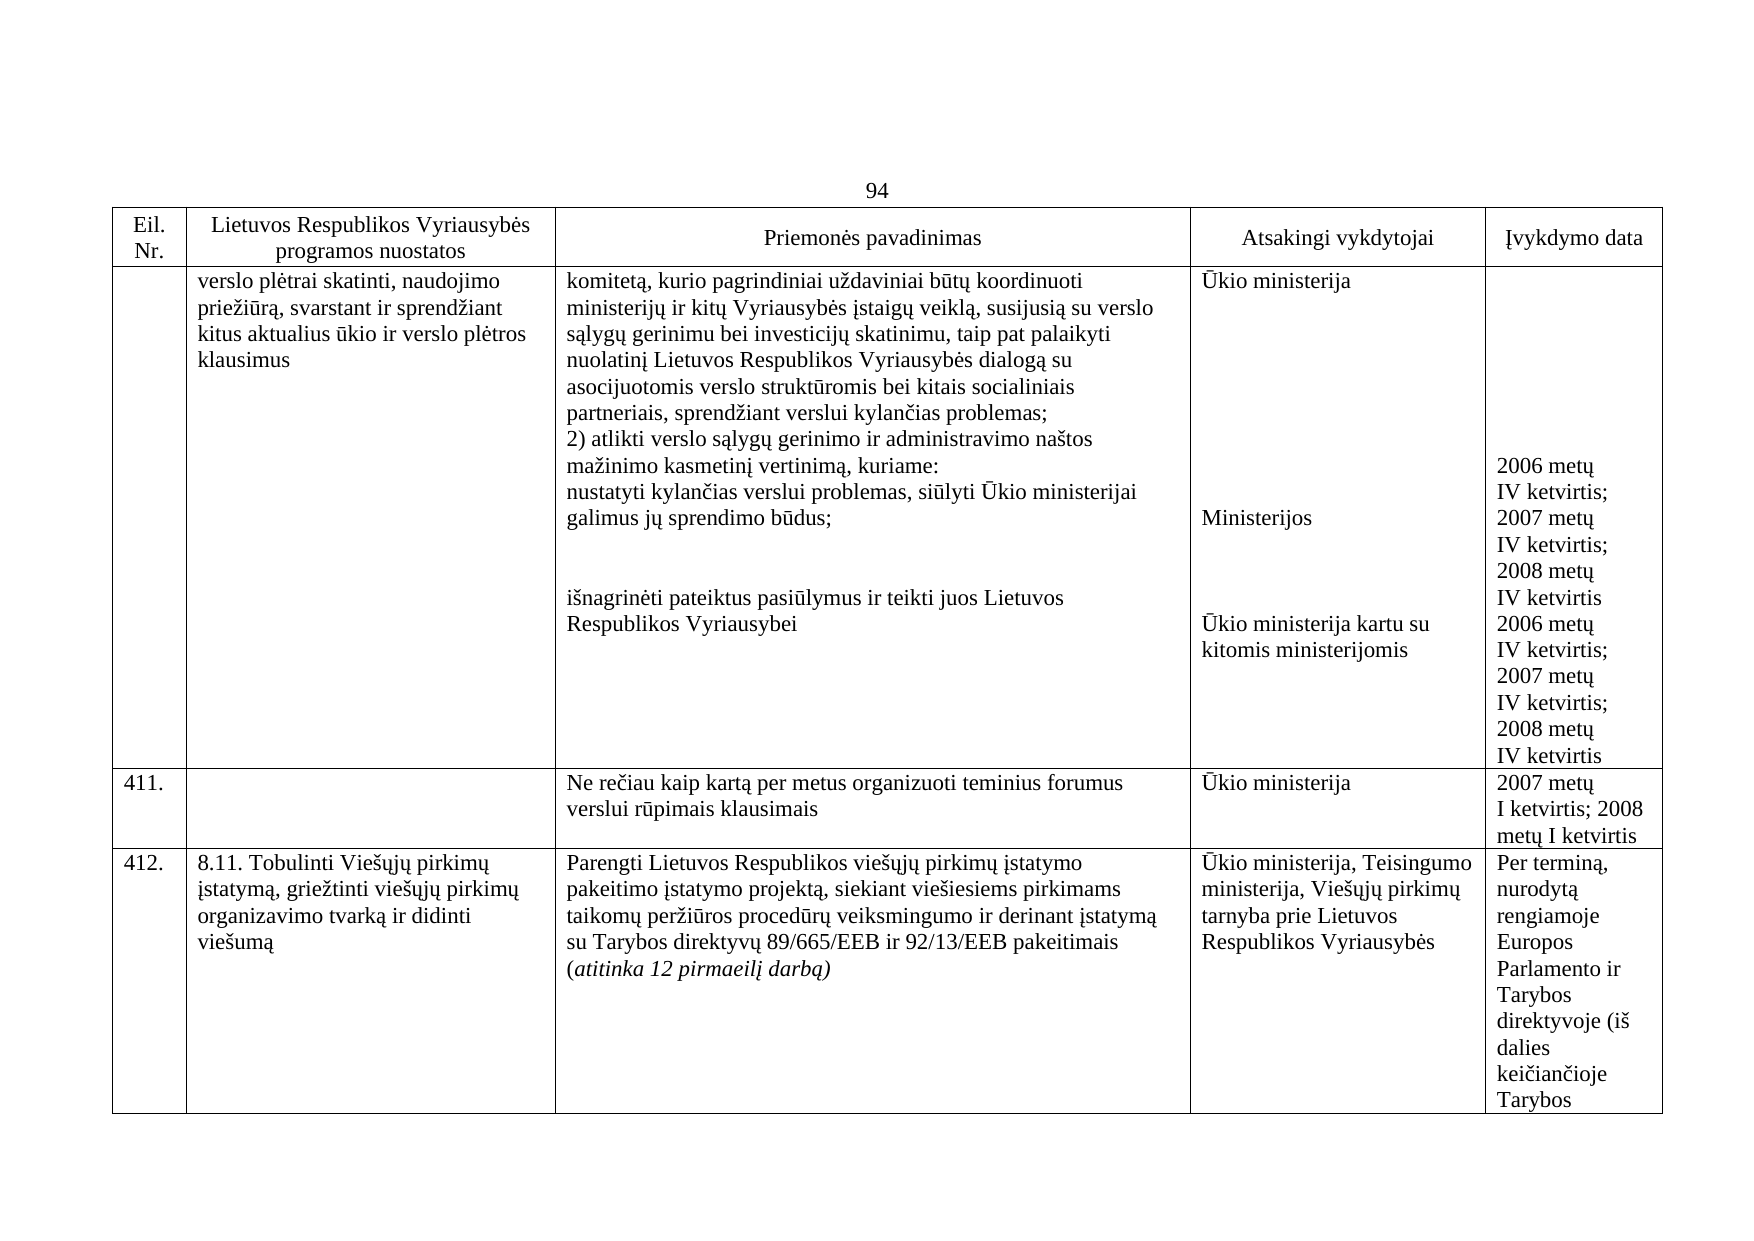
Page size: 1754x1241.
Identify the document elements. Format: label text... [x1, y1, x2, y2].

table_cell [187, 769, 555, 848]
table_cell Ūkio ministerija [1191, 769, 1485, 848]
table_cell Per terminą, nurodytą rengiamoje Europos Parlamento ir Tarybos direktyvoje (iš dalies keičiančioje Tarybos [1486, 849, 1662, 1113]
table_cell [113, 267, 186, 768]
table_cell Ūkio ministerija Ministerijos Ūkio ministerija kartu su kitomis ministerijomis [1191, 267, 1485, 768]
table_cell 8.11. Tobulinti Viešųjų pirkimų įstatymą, griežtinti viešųjų pirkimų organizavimo tvarką ir didinti viešumą [187, 849, 555, 1113]
table_cell Ne rečiau kaip kartą per metus organizuoti teminius forumus verslui rūpimais klausimais [556, 769, 1190, 848]
table_header Lietuvos Respublikos Vyriausybės programos nuostatos [187, 208, 555, 266]
table_header Priemonės pavadinimas [556, 208, 1190, 266]
table_cell verslo plėtrai skatinti, naudojimo priežiūrą, svarstant ir sprendžiant kitus aktualius ūkio ir verslo plėtros klausimus [187, 267, 555, 768]
table_header Eil. Nr. [113, 208, 186, 266]
table_cell komitetą, kurio pagrindiniai uždaviniai būtų koordinuoti ministerijų ir kitų Vyriausybės įstaigų veiklą, susijusią su verslo sąlygų gerinimu bei investicijų skatinimu, taip pat palaikyti nuolatinį Lietuvos Respublikos Vyriausybės dialogą su asocijuotomis verslo struktūromis bei kitais socialiniais partneriais, sprendžiant verslui kylančias problemas; 2) atlikti verslo sąlygų gerinimo ir administravimo naštos mažinimo kasmetinį vertinimą, kuriame: nustatyti kylančias verslui problemas, siūlyti Ūkio ministerijai galimus jų sprendimo būdus; išnagrinėti pateiktus pasiūlymus ir teikti juos Lietuvos Respublikos Vyriausybei [556, 267, 1190, 768]
table_cell 2006 metų IV ketvirtis; 2007 metų IV ketvirtis; 2008 metų IV ketvirtis 2006 metų IV ketvirtis; 2007 metų IV ketvirtis; 2008 metų IV ketvirtis [1486, 267, 1662, 768]
table_cell 411. [113, 769, 186, 848]
table_cell 2007 metų I ketvirtis; 2008 metų I ketvirtis [1486, 769, 1662, 848]
table_cell Ūkio ministerija, Teisingumo ministerija, Viešųjų pirkimų tarnyba prie Lietuvos Respublikos Vyriausybės [1191, 849, 1485, 1113]
table_header Atsakingi vykdytojai [1191, 208, 1485, 266]
table_cell Parengti Lietuvos Respublikos viešųjų pirkimų įstatymo pakeitimo įstatymo projektą, siekiant viešiesiems pirkimams taikomų peržiūros procedūrų veiksmingumo ir derinant įstatymą su Tarybos direktyvų 89/665/EEB ir 92/13/EEB pakeitimais (atitinka 12 pirmaeilį darbą) [556, 849, 1190, 1113]
table_cell 412. [113, 849, 186, 1113]
table_header Įvykdymo data [1486, 208, 1662, 266]
